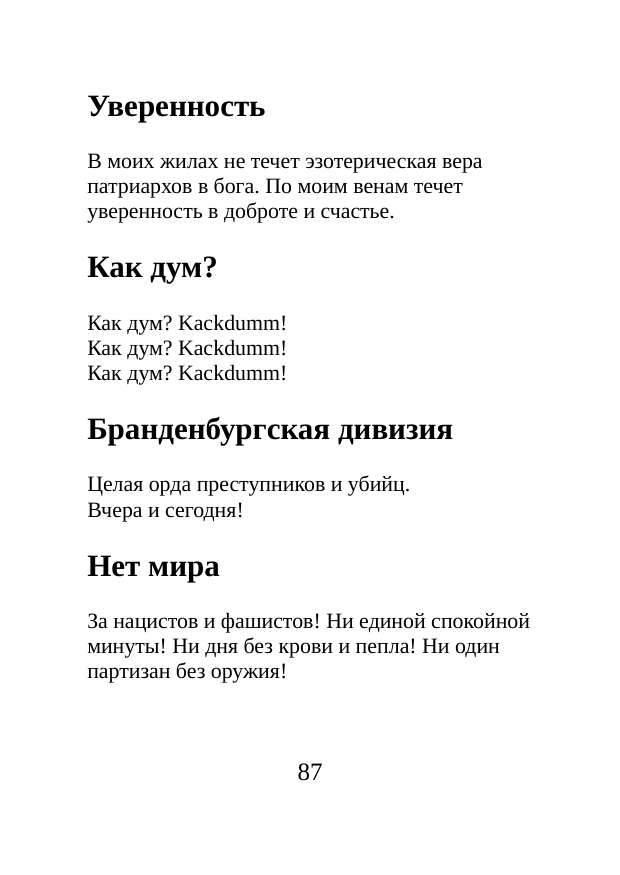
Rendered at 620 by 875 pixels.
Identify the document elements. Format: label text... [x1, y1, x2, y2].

text Как дум? Kackdumm! [87, 335, 532, 360]
text За нацистов и фашистов! Ни единой спокойной минуты! Ни дня без крови и пепла! Ни один партизан без оружия! [87, 608, 532, 684]
text Как дум? [87, 249, 532, 284]
text Целая орда преступников и убийц. [87, 471, 532, 497]
text Как дум? Kackdumm! [87, 310, 532, 335]
text Вчера и сегодня! [87, 497, 532, 522]
text Уверенность [87, 87, 532, 123]
text Нет мира [87, 547, 532, 583]
text Как дум? Kackdumm! [87, 360, 532, 385]
text В моих жилах не течет эзотерическая вера патриархов в бога. По моим венам течет уверенность в доброте и счастье. [87, 148, 532, 223]
text Бранденбургская дивизия [87, 411, 532, 446]
